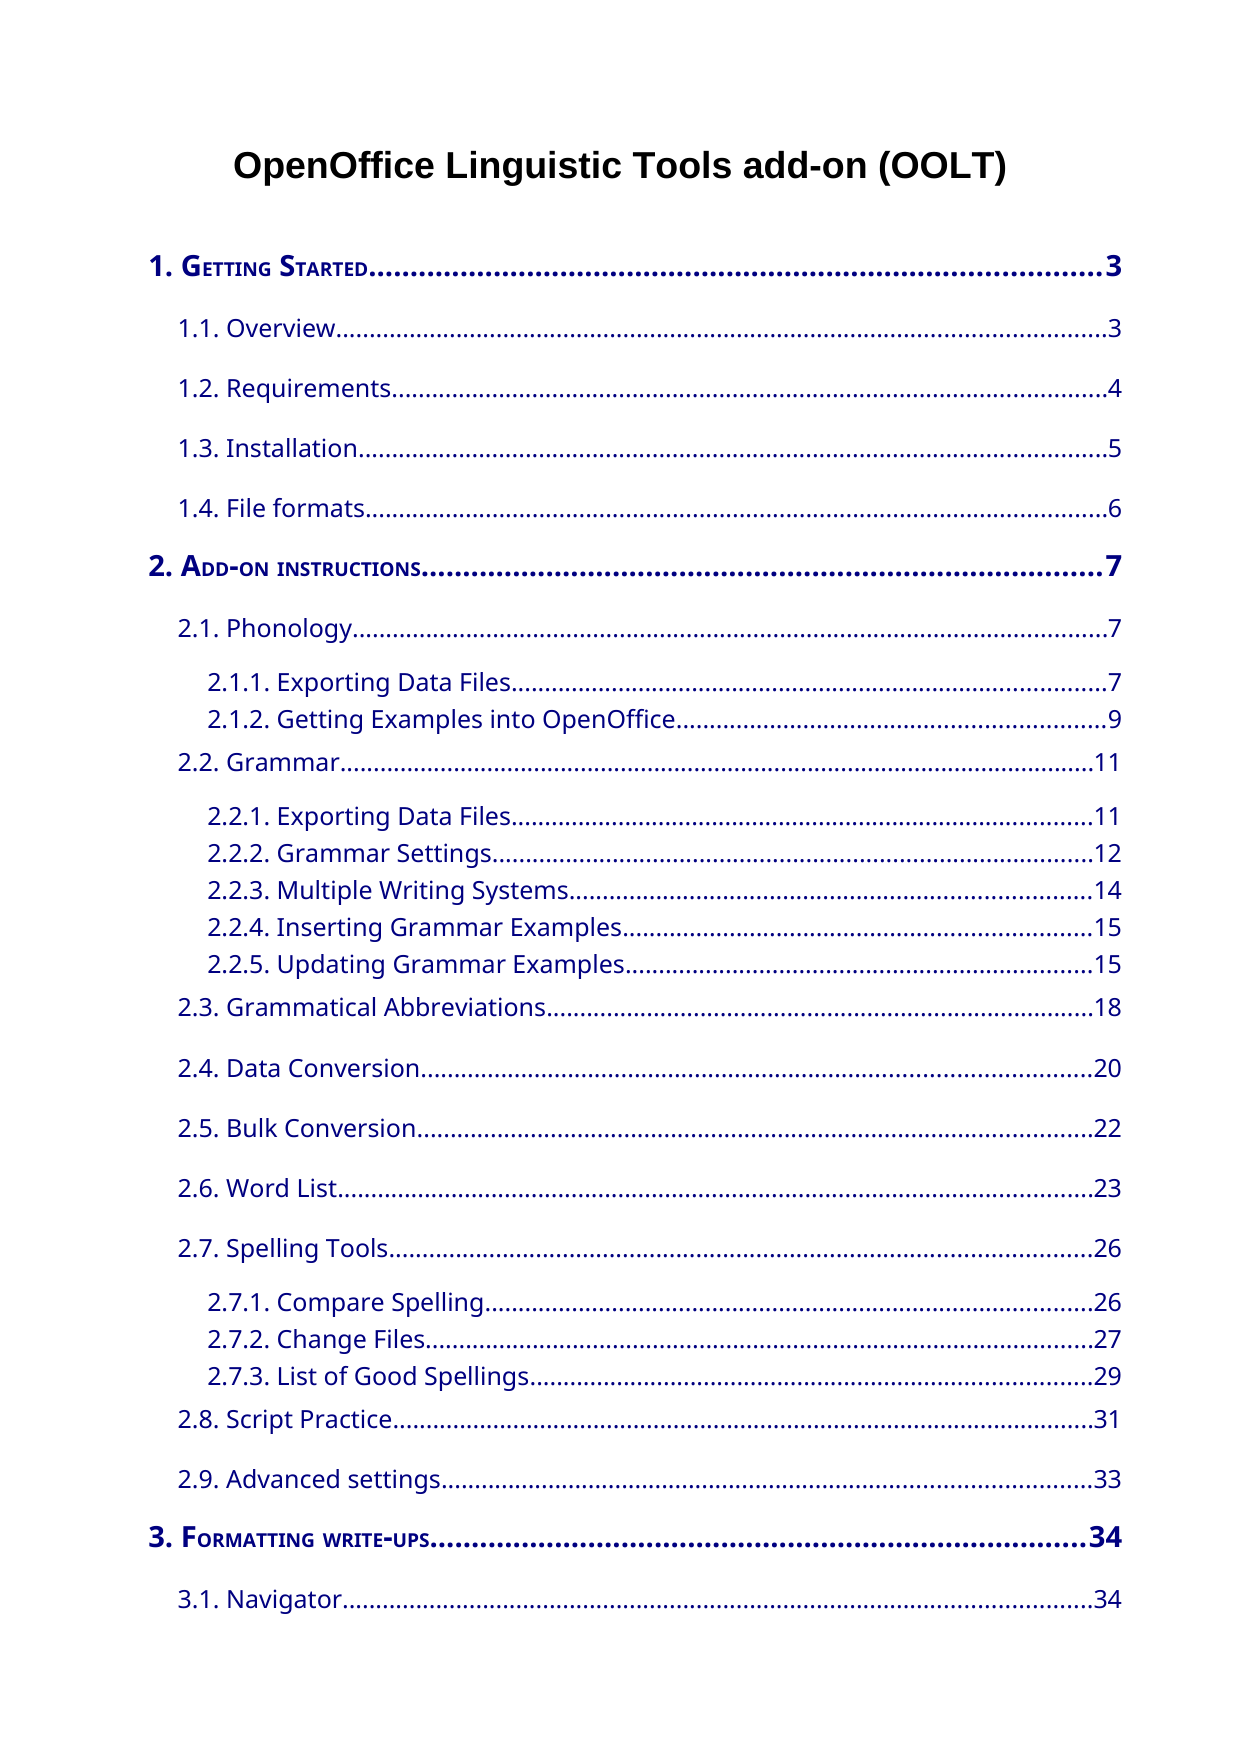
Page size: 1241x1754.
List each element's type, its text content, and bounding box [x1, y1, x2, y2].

text 1.3. Installation 5 [177, 431, 1122, 465]
text 2.1.1. Exporting Data Files 7 [207, 664, 1122, 698]
text 1. Getting Started 3 [148, 245, 1122, 284]
text 2.7.3. List of Good Spellings 29 [207, 1359, 1122, 1393]
text 2.7.2. Change Files 27 [207, 1322, 1122, 1356]
text 2.2.5. Updating Grammar Examples 15 [207, 947, 1122, 981]
text 2.7.1. Compare Spelling 26 [207, 1284, 1122, 1319]
text 1.4. File formats 6 [177, 491, 1122, 525]
text 2.6. Word List 23 [177, 1170, 1122, 1204]
text 2.8. Script Practice 31 [177, 1402, 1122, 1436]
title OpenOffice Linguistic Tools add-on (OOLT) [118, 143, 1122, 187]
text 3. Formatting write-ups 34 [148, 1516, 1122, 1556]
text 3.1. Navigator 34 [177, 1582, 1122, 1616]
text 2.2.2. Grammar Settings 12 [207, 836, 1122, 870]
text 2.1. Phonology 7 [177, 610, 1122, 644]
text 2.2.3. Multiple Writing Systems 14 [207, 873, 1122, 907]
text 2.2.4. Inserting Grammar Examples 15 [207, 910, 1122, 944]
text 2.2.1. Exporting Data Files 11 [207, 799, 1122, 833]
text 2.9. Advanced settings 33 [177, 1462, 1122, 1496]
text 1.2. Requirements 4 [177, 371, 1122, 404]
text 2.4. Data Conversion 20 [177, 1050, 1122, 1084]
text 2. Add-on instructions 7 [148, 545, 1122, 584]
text 1.1. Overview 3 [177, 310, 1122, 344]
text 2.5. Bulk Conversion 22 [177, 1110, 1122, 1144]
text 2.3. Grammatical Abbreviations 18 [177, 990, 1122, 1024]
text 2.2. Grammar 11 [177, 744, 1122, 779]
text 2.1.2. Getting Examples into OpenOffice 9 [207, 701, 1122, 736]
text 2.7. Spelling Tools 26 [177, 1231, 1122, 1264]
